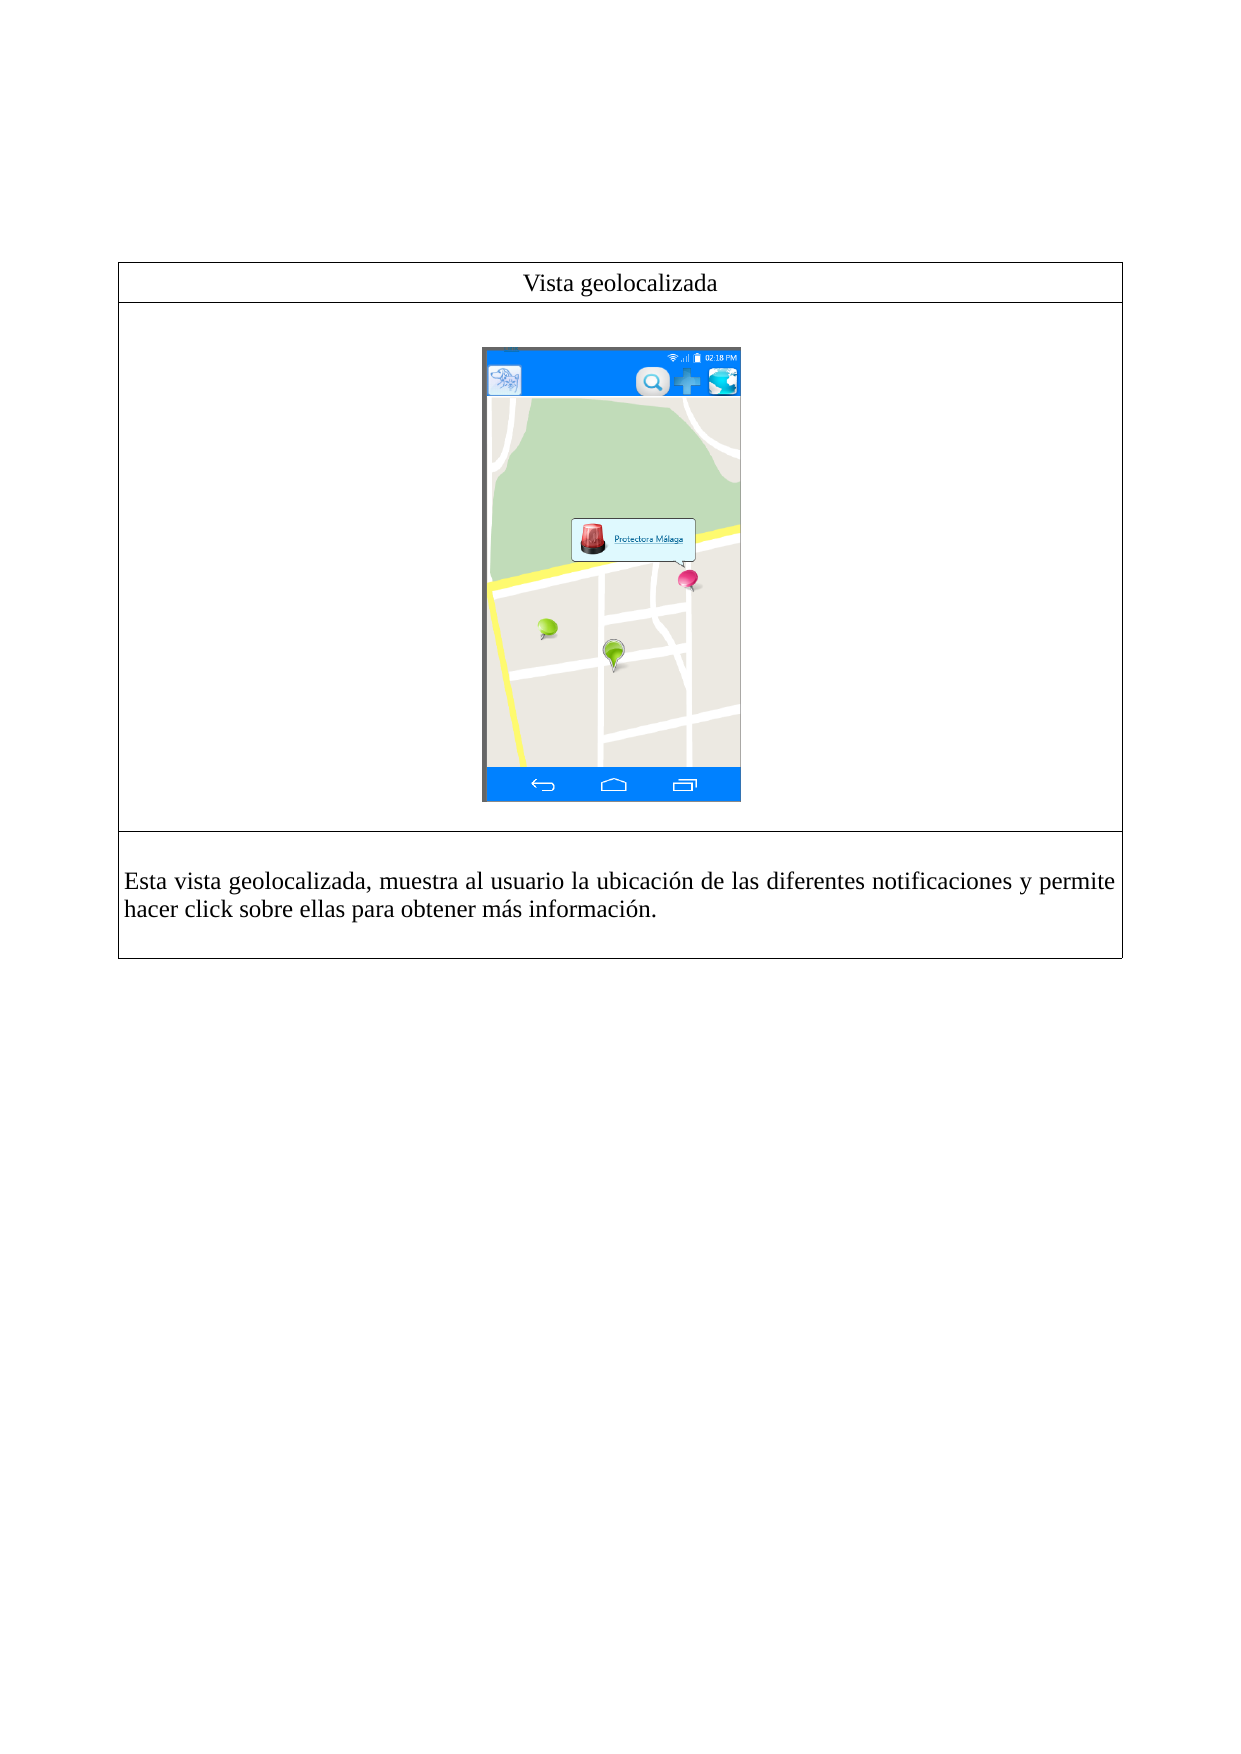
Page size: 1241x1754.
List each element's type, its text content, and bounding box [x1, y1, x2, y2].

table_cell Esta vista geolocalizada, muestra al usuario la ubicación de las diferentes notificaciones y permite hacer click sobre ellas para obtener más información. [119, 832, 1122, 958]
table_header Vista geolocalizada [119, 263, 1122, 302]
picture [482, 347, 741, 802]
table_cell [119, 303, 1122, 831]
